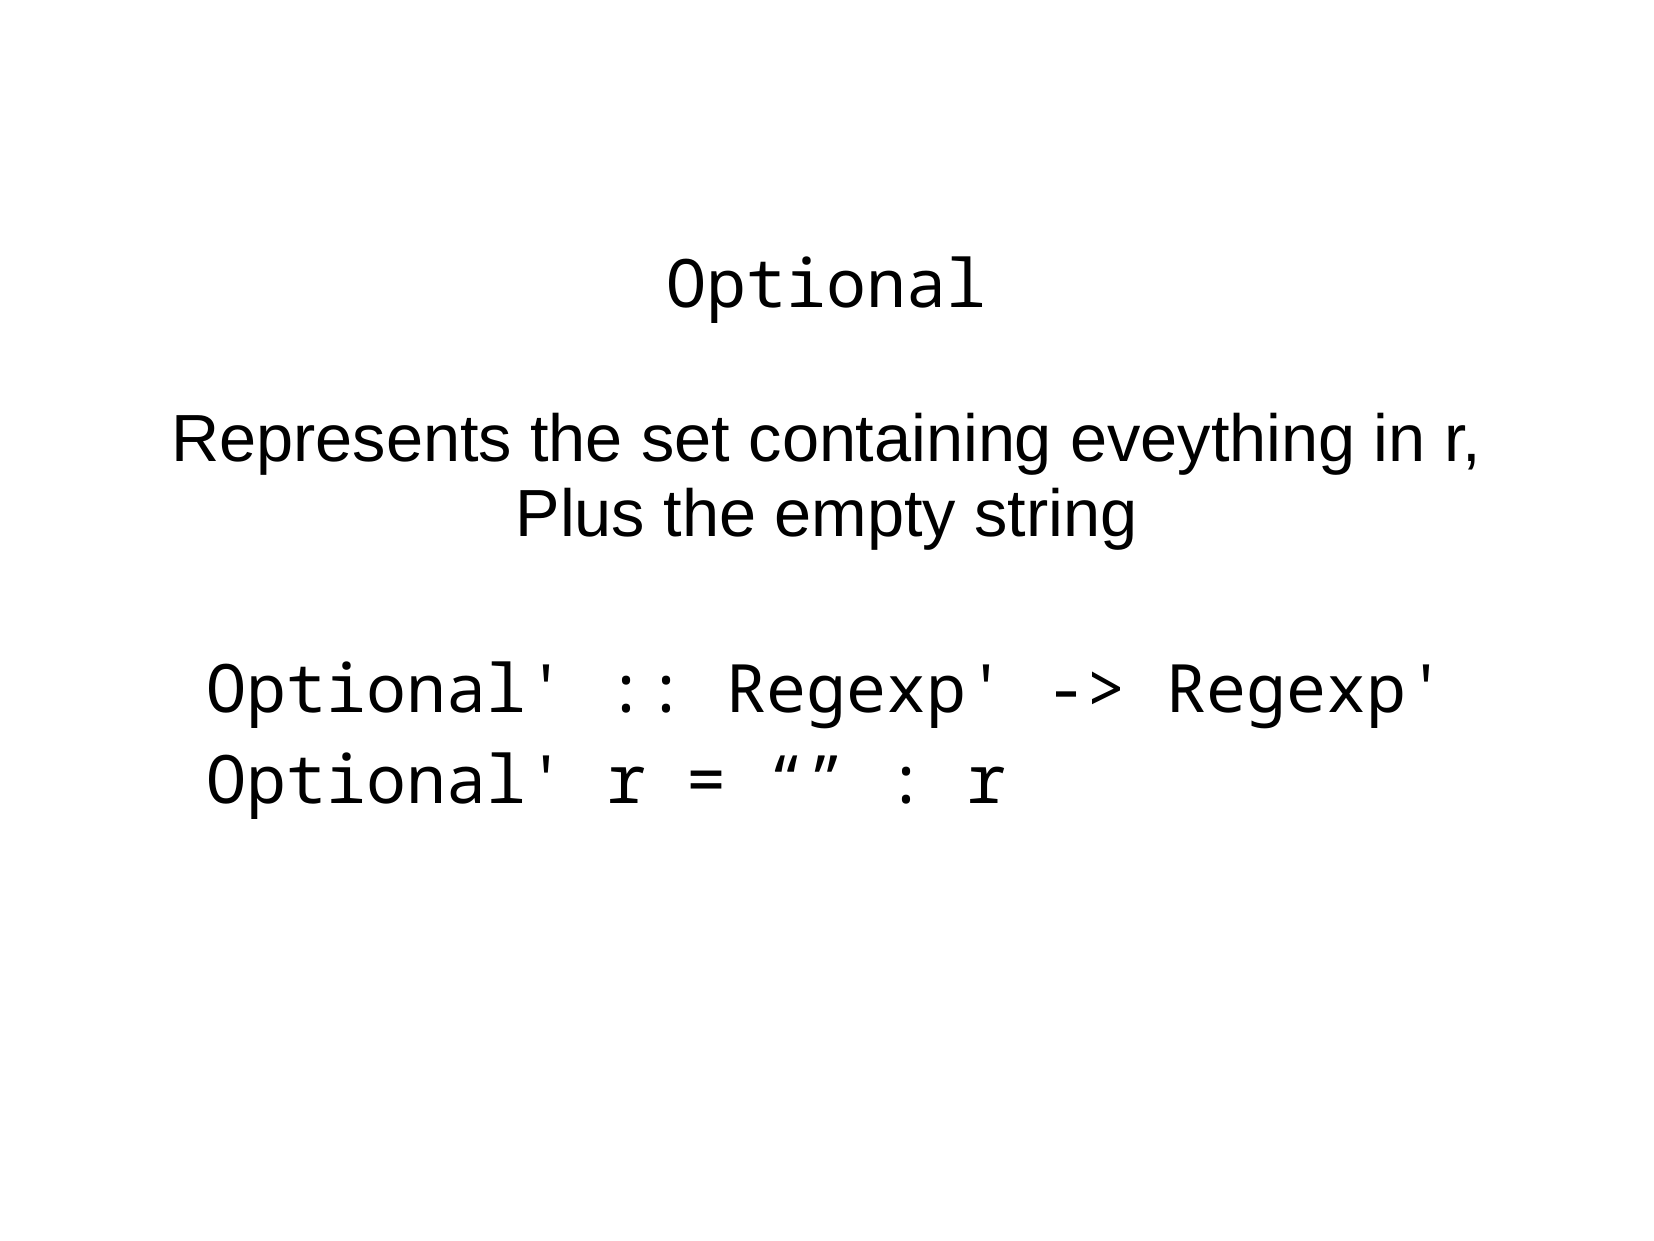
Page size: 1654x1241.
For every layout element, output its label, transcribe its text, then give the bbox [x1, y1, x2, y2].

subtitle Optional Represents the set containing eveything in r, Plus the empty string Optional' :: Regexp' -> Regexp' Optional' r = “” : r [82, 49, 1571, 1010]
